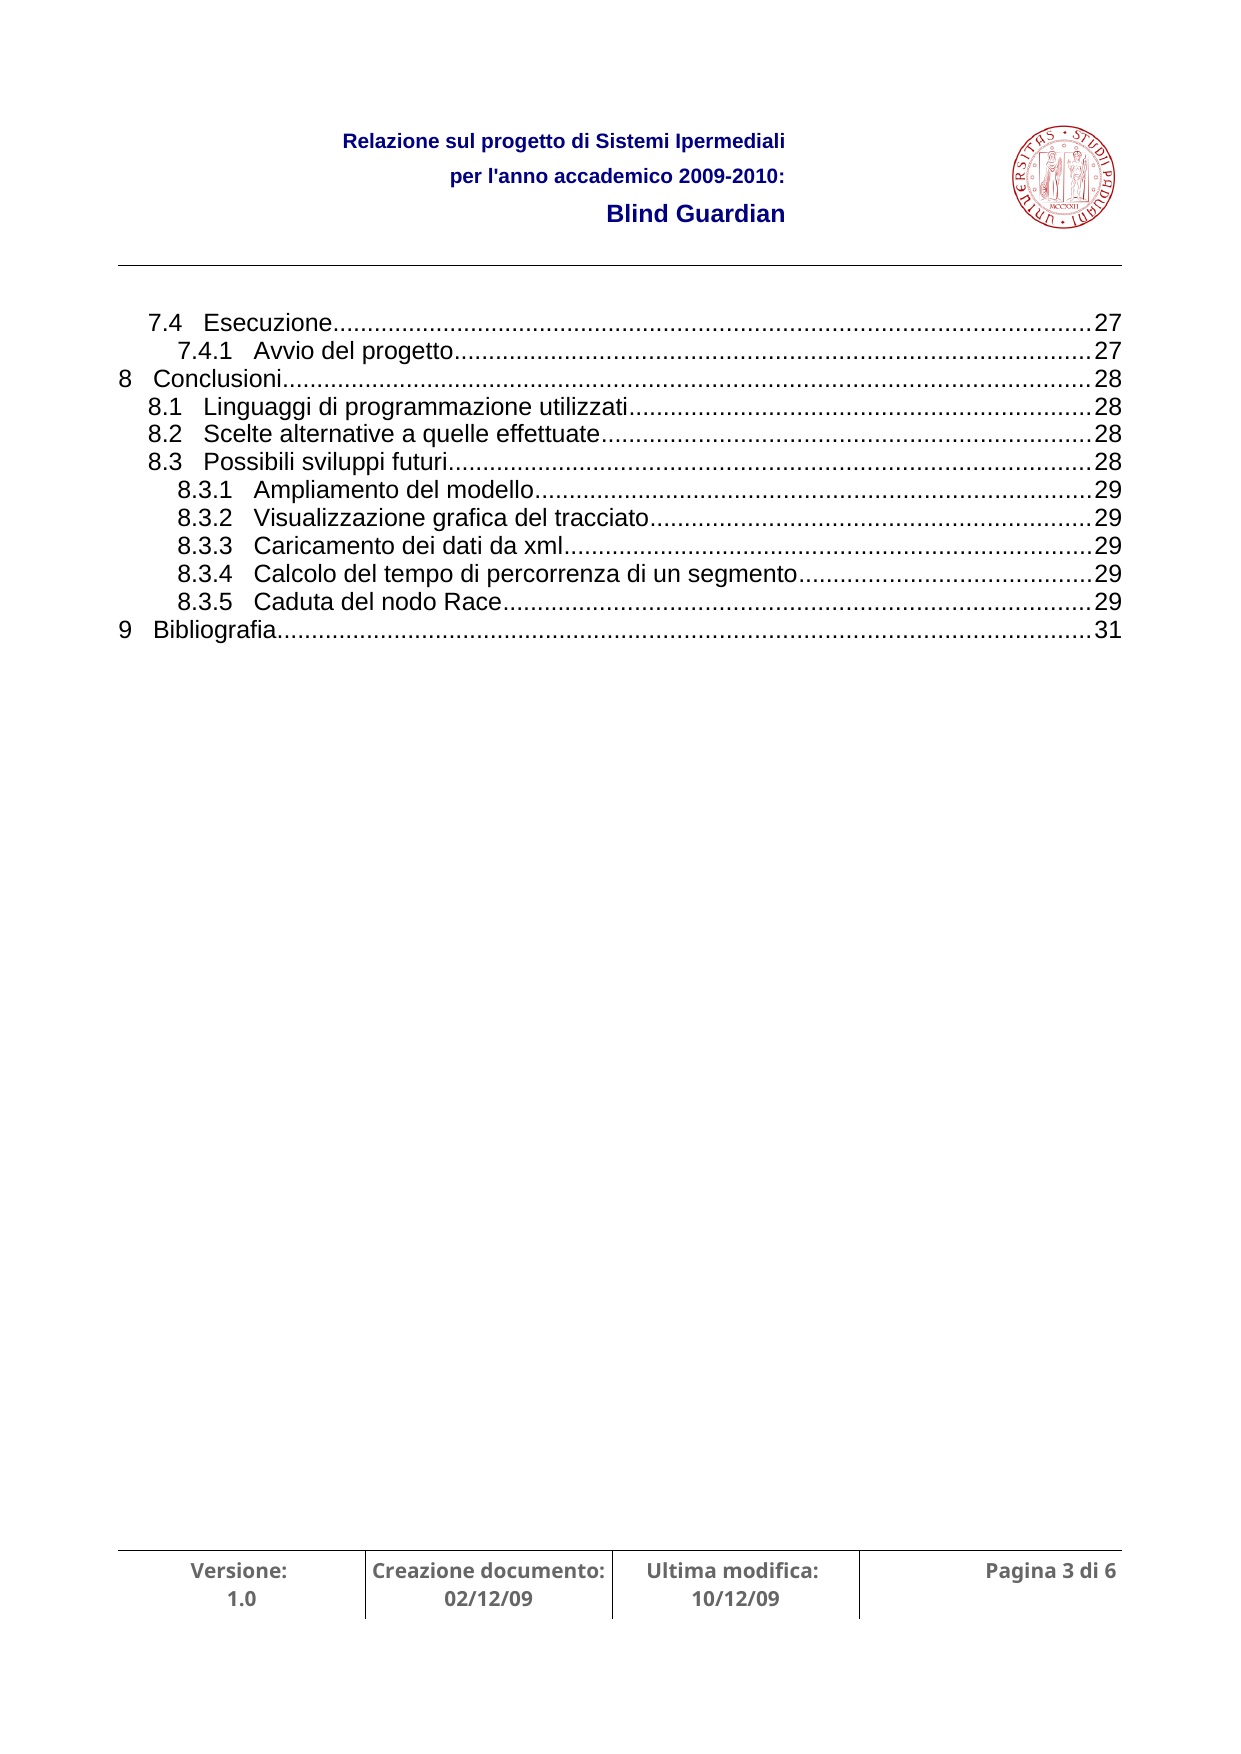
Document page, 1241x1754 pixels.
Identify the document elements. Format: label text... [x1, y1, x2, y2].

text 8.3.5 Caduta del nodo Race 29 [177, 588, 1122, 616]
text 8 Conclusioni 28 [118, 364, 1122, 392]
text 8.1 Linguaggi di programmazione utilizzati 28 [148, 392, 1122, 420]
text 7.4.1 Avvio del progetto 27 [177, 337, 1122, 364]
text 8.3.3 Caricamento dei dati da xml 29 [177, 532, 1122, 560]
text 8.3.1 Ampliamento del modello 29 [177, 476, 1122, 504]
text 8.3 Possibili sviluppi futuri 28 [148, 448, 1122, 476]
text 7.4 Esecuzione 27 [148, 309, 1122, 337]
picture [1010, 123, 1117, 231]
text 9 Bibliografia 31 [118, 616, 1122, 644]
text 8.2 Scelte alternative a quelle effettuate 28 [148, 420, 1122, 448]
text 8.3.2 Visualizzazione grafica del tracciato 29 [177, 504, 1122, 532]
text 8.3.4 Calcolo del tempo di percorrenza di un segmento 29 [177, 560, 1122, 588]
